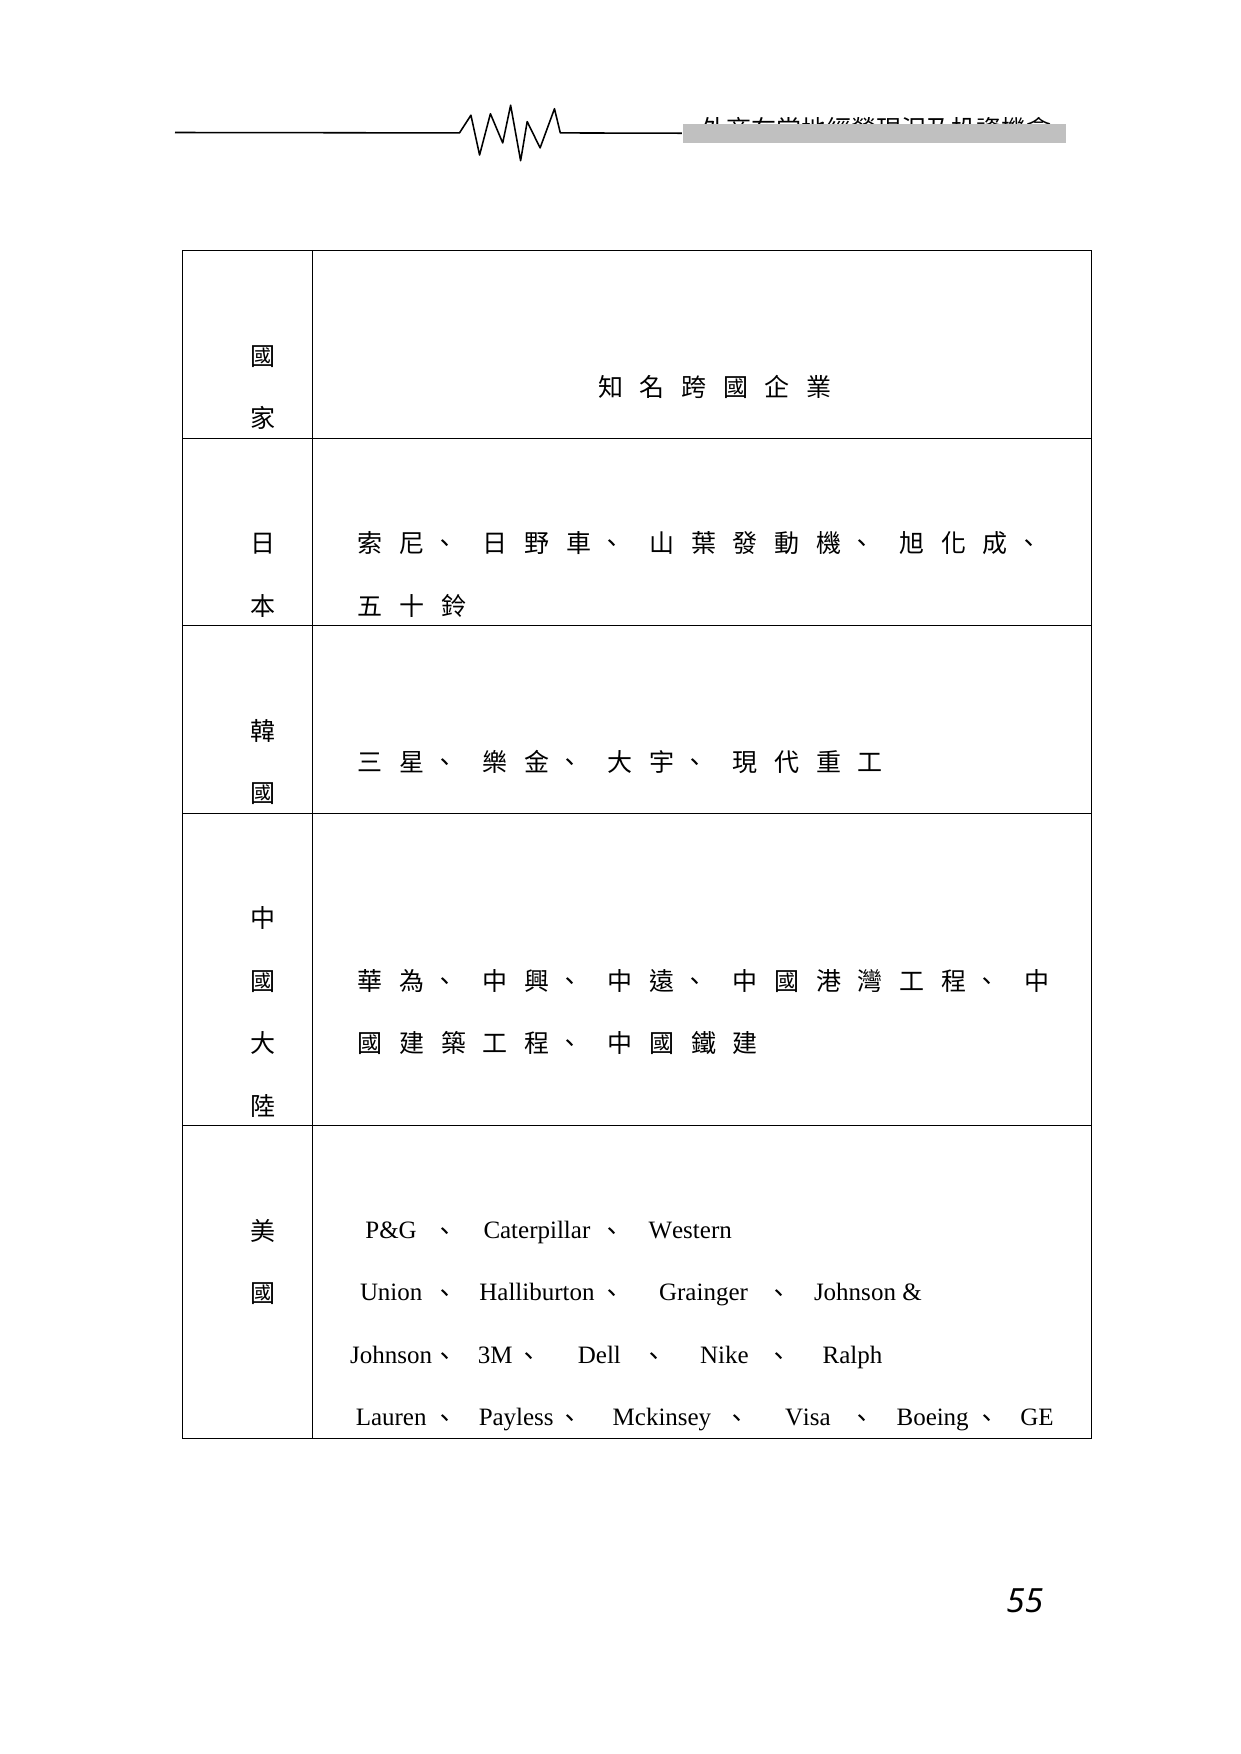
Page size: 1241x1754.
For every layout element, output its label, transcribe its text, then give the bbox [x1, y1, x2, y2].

table_cell 索尼、日野車、山葉發動機、旭化成、五十鈴 [313, 439, 1091, 625]
table_header 知名跨國企業 [313, 251, 1091, 438]
table_cell 美國 [183, 1126, 312, 1438]
table_cell 華為、中興、中遠、中國港灣工程、中國建築工程、中國鐵建 [313, 814, 1091, 1125]
table_cell 中國大陸 [183, 814, 312, 1125]
table_cell P&G、Caterpillar、Western Union、Halliburton、Grainger、Johnson & Johnson、3M、Dell、Nike、Ralph Lauren、Payless、Mckinsey、Visa、Boeing、GE [313, 1126, 1091, 1438]
table_cell 三星、樂金、大宇、現代重工 [313, 626, 1091, 813]
table_cell 日本 [183, 439, 312, 625]
table_cell 韓國 [183, 626, 312, 813]
table_header 國家 [183, 251, 312, 438]
